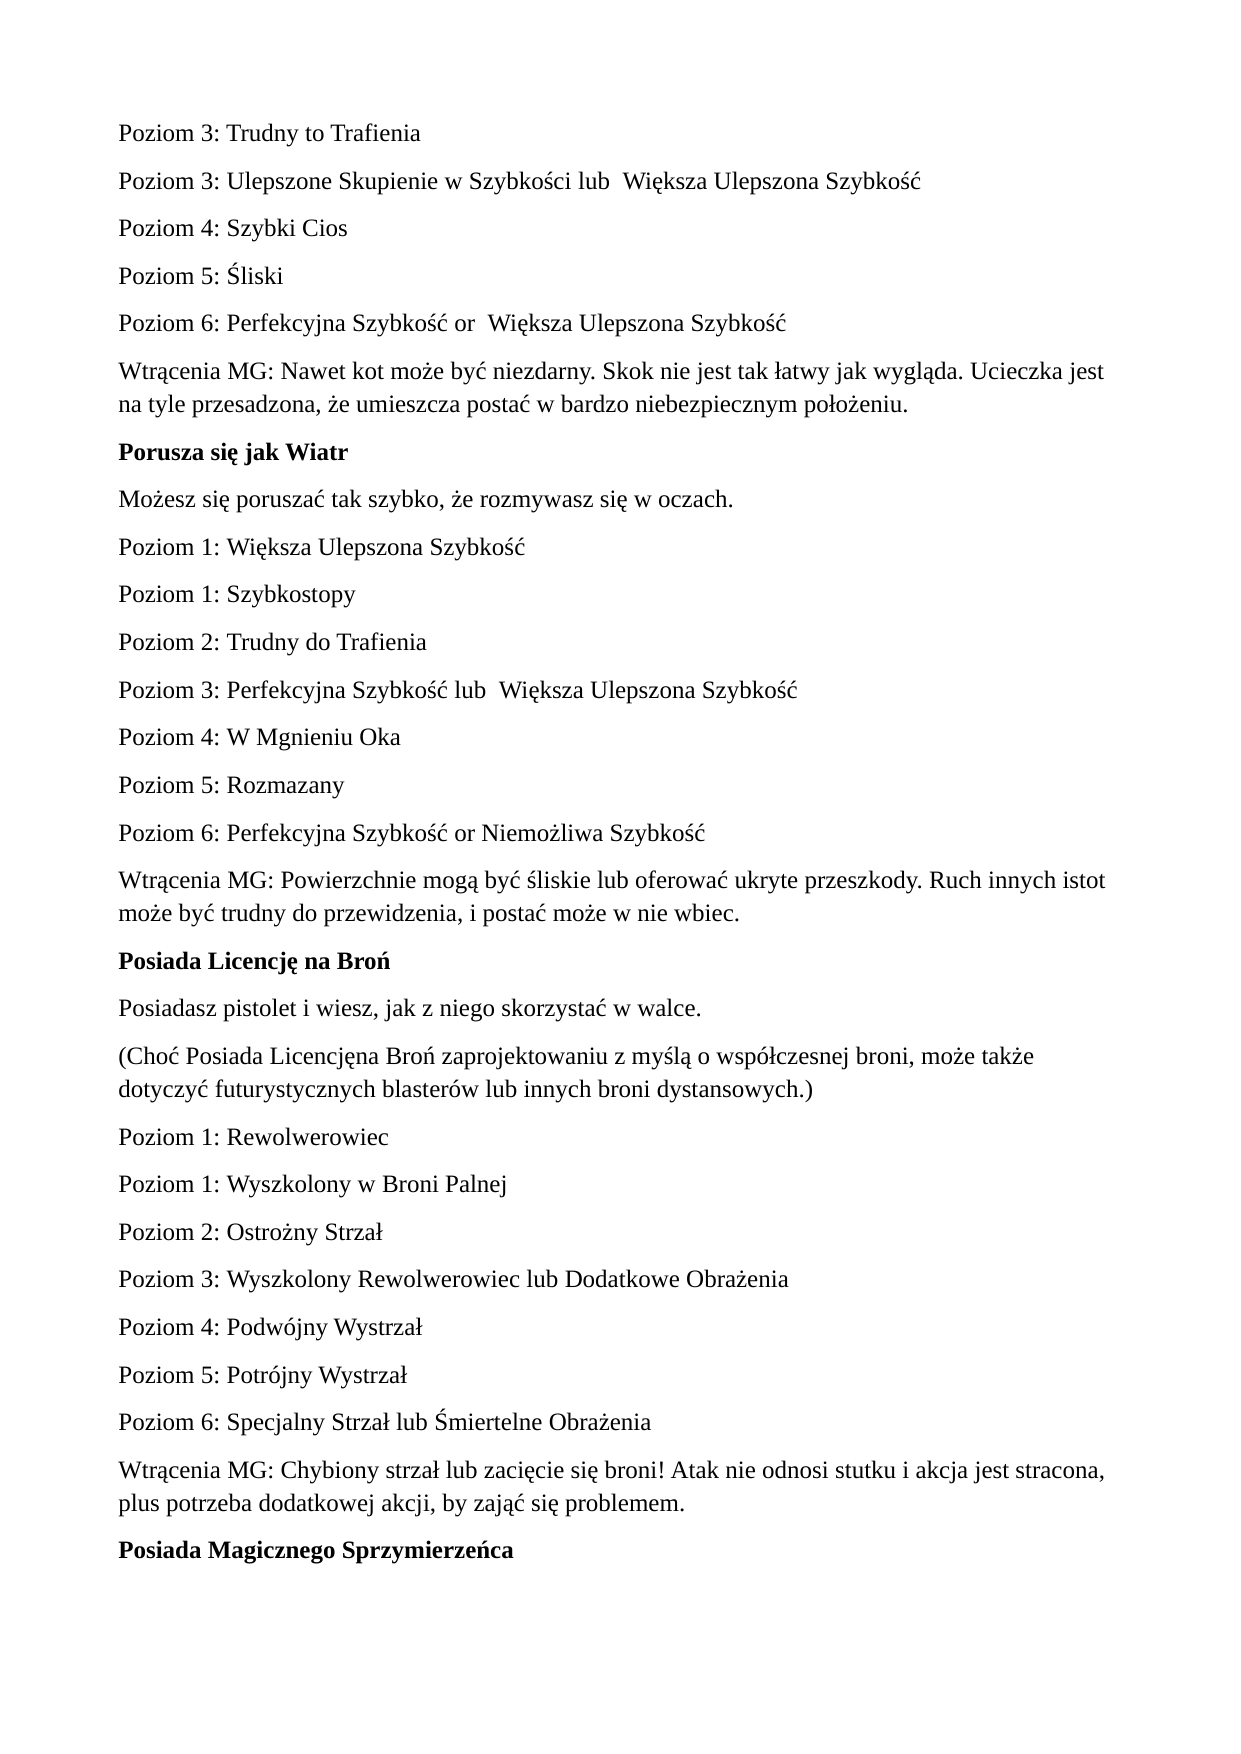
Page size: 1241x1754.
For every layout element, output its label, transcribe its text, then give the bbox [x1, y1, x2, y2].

text Poziom 6: Perfekcyjna Szybkość or Większa Ulepszona Szybkość [118, 308, 1122, 337]
text Poziom 5: Potrójny Wystrzał [118, 1360, 1122, 1388]
text Wtrącenia MG: Chybiony strzał lub zacięcie się broni! Atak nie odnosi stutku i akcja jest stracona, plus potrzeba dodatkowej akcji, by zająć się problemem. [118, 1455, 1122, 1517]
text Poziom 6: Specjalny Strzał lub Śmiertelne Obrażenia [118, 1407, 1122, 1436]
text Możesz się poruszać tak szybko, że rozmywasz się w oczach. [118, 484, 1122, 513]
text Poziom 4: Podwójny Wystrzał [118, 1312, 1122, 1341]
text (Choć Posiada Licencjęna Broń zaprojektowaniu z myślą o współczesnej broni, może także dotyczyć futurystycznych blasterów lub innych broni dystansowych.) [118, 1041, 1122, 1103]
text Poziom 2: Ostrożny Strzał [118, 1217, 1122, 1246]
text Poziom 1: Rewolwerowiec [118, 1122, 1122, 1150]
text Posiadasz pistolet i wiesz, jak z niego skorzystać w walce. [118, 993, 1122, 1022]
text Poziom 6: Perfekcyjna Szybkość or Niemożliwa Szybkość [118, 818, 1122, 846]
text Wtrącenia MG: Powierzchnie mogą być śliskie lub oferować ukryte przeszkody. Ruch innych istot może być trudny do przewidzenia, i postać może w nie wbiec. [118, 865, 1122, 927]
text Poziom 1: Większa Ulepszona Szybkość [118, 532, 1122, 561]
text Poziom 1: Szybkostopy [118, 579, 1122, 608]
text Posiada Licencję na Broń [118, 946, 1122, 974]
text Poziom 1: Wyszkolony w Broni Palnej [118, 1169, 1122, 1198]
text Poziom 4: Szybki Cios [118, 213, 1122, 242]
text Poziom 4: W Mgnieniu Oka [118, 722, 1122, 751]
text Poziom 2: Trudny do Trafienia [118, 627, 1122, 656]
text Posiada Magicznego Sprzymierzeńca [118, 1536, 1122, 1564]
text Poziom 3: Wyszkolony Rewolwerowiec lub Dodatkowe Obrażenia [118, 1264, 1122, 1293]
text Poziom 3: Perfekcyjna Szybkość lub Większa Ulepszona Szybkość [118, 675, 1122, 703]
text Porusza się jak Wiatr [118, 437, 1122, 466]
text Poziom 3: Ulepszone Skupienie w Szybkości lub Większa Ulepszona Szybkość [118, 166, 1122, 194]
text Wtrącenia MG: Nawet kot może być niezdarny. Skok nie jest tak łatwy jak wygląda. Ucieczka jest na tyle przesadzona, że umieszcza postać w bardzo niebezpiecznym położeniu. [118, 356, 1122, 418]
text Poziom 5: Rozmazany [118, 770, 1122, 799]
text Poziom 3: Trudny to Trafienia [118, 118, 1122, 147]
text Poziom 5: Śliski [118, 261, 1122, 290]
